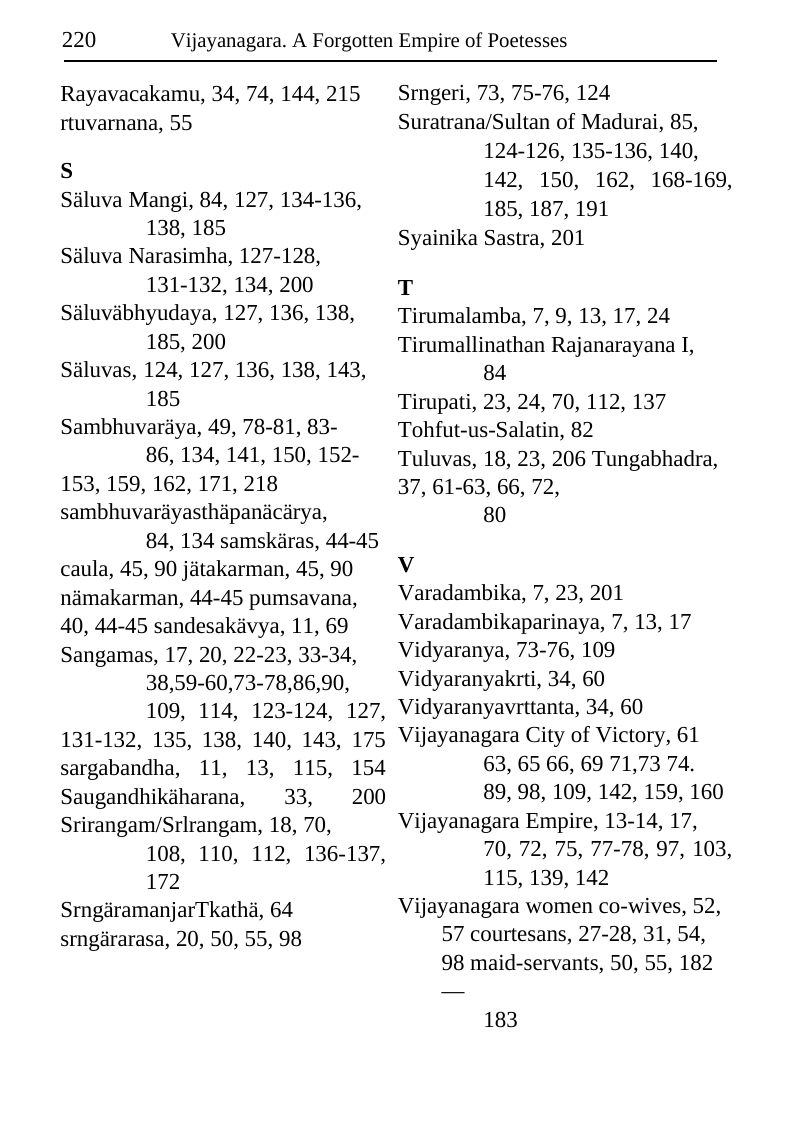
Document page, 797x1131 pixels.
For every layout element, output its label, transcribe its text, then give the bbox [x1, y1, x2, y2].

subtitle V [398, 551, 733, 577]
text 108, 110, 112, 136-137, 172 [146, 840, 386, 894]
text Rayavacakamu, 34, 74, 144, 215 rtuvarnana, 55 [60, 81, 386, 136]
text 80 [398, 502, 733, 528]
text 63, 65 66, 69 71,73 74. [398, 750, 733, 776]
text Tuluvas, 18, 23, 206 Tungabhadra, 37, 61-63, 66, 72, [398, 445, 733, 499]
text 84, 134 samskäras, 44-45 caula, 45, 90 jätakarman, 45, 90 nämakarman, 44-45 pumsavana, 40, 44-45 sandesakävya, 11, 69 Sangamas, 17, 20, 22-23, 33-34, [60, 527, 386, 667]
text Srngeri, 73, 75-76, 124 [398, 79, 733, 106]
text SrngäramanjarTkathä, 64 srngärarasa, 20, 50, 55, 98 [60, 897, 386, 951]
text Vidyaranyakrti, 34, 60 Vidyaranyavrttanta, 34, 60 [398, 664, 733, 719]
text 70, 72, 75, 77-78, 97, 103, 115, 139, 142 [483, 835, 733, 890]
text Tirupati, 23, 24, 70, 112, 137 Tohfut-us-Salatin, 82 [398, 388, 733, 443]
text 185, 200 [60, 328, 386, 354]
text Tirumalamba, 7, 9, 13, 17, 24 Tirumallinathan Rajanarayana I, [398, 302, 733, 357]
text Vijayanagara. A Forgotten Empire of Poetesses [171, 28, 612, 52]
text 138, 185 [60, 214, 386, 240]
text 183 [398, 1006, 733, 1032]
subtitle S [60, 157, 386, 183]
text 84 [398, 359, 733, 386]
text 109, 114, 123-124, 127, 131-132, 135, 138, 140, 143, 175 sargabandha, 11, 13, 115, 154 Saugandhikäharana, 33, 200 Srirangam/Srlrangam, 18, 70, [60, 697, 386, 838]
text Sambhuvaräya, 49, 78-81, 83- [60, 413, 386, 439]
text 142, 150, 162, 168-169, 185, 187, 191 [483, 166, 733, 222]
text Vijayanagara City of Victory, 61 [398, 721, 733, 748]
text Säluva Mangi, 84, 127, 134-136, [60, 186, 386, 212]
text 131-132, 134, 200 Säluväbhyudaya, 127, 136, 138, [60, 271, 386, 326]
text Säluva Narasimha, 127-128, [60, 242, 386, 269]
text 124-126, 135-136, 140, [398, 137, 733, 164]
subtitle T [398, 274, 733, 300]
text Varadambika, 7, 23, 201 Varadambikaparinaya, 7, 13, 17 Vidyaranya, 73-76, 109 [398, 579, 733, 662]
text 220 [62, 26, 111, 53]
text Vijayanagara women co-wives, 52, 57 courtesans, 27-28, 31, 54, 98 maid-servants, 50, 55, 182— [398, 892, 733, 1004]
text Säluvas, 124, 127, 136, 138, 143, [60, 356, 386, 383]
text Vijayanagara Empire, 13-14, 17, [398, 807, 733, 833]
text 89, 98, 109, 142, 159, 160 [483, 778, 733, 805]
text 185 [60, 385, 386, 411]
text 86, 134, 141, 150, 152- 153, 159, 162, 171, 218 sambhuvaräyasthäpanäcärya, [60, 442, 386, 525]
text 38,59-60,73-78,86,90, [60, 669, 386, 695]
text Suratrana/Sultan of Madurai, 85, [398, 108, 733, 135]
text Syainika Sastra, 201 [398, 224, 733, 251]
